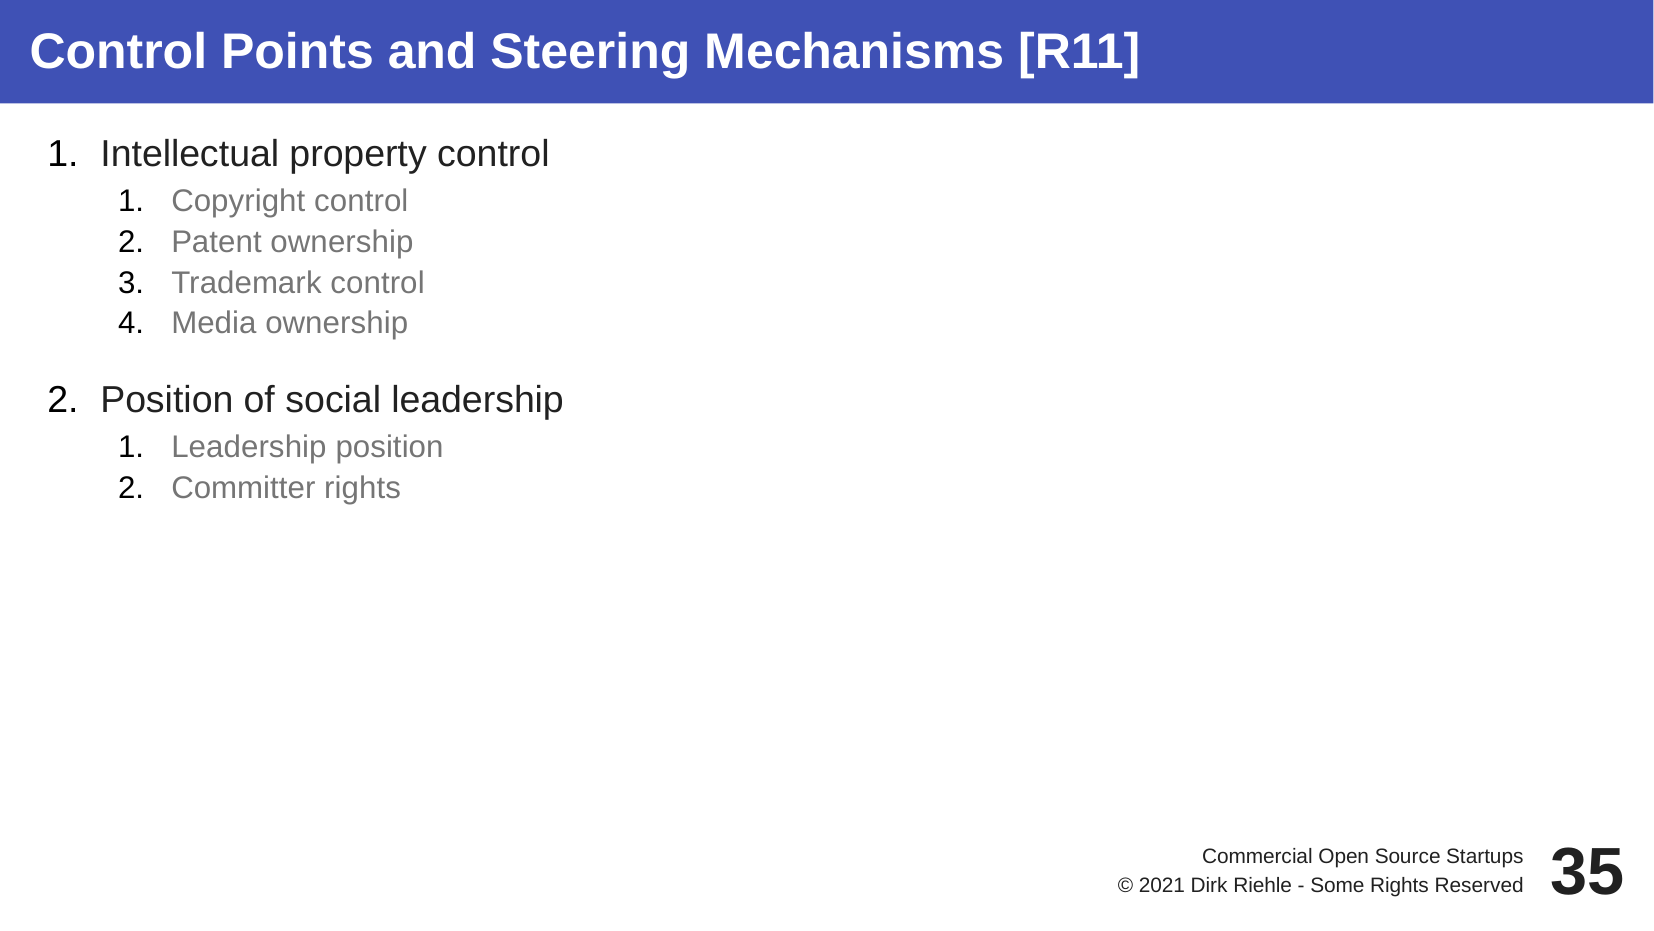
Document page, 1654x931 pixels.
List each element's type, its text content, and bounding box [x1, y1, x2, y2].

list Intellectual property control Copyright control Patent ownership Trademark control Media ownership Position of social leadership Leadership position Committer rights [29, 132, 1625, 813]
title Control Points and Steering Mechanisms [R11] [0, 0, 1654, 104]
